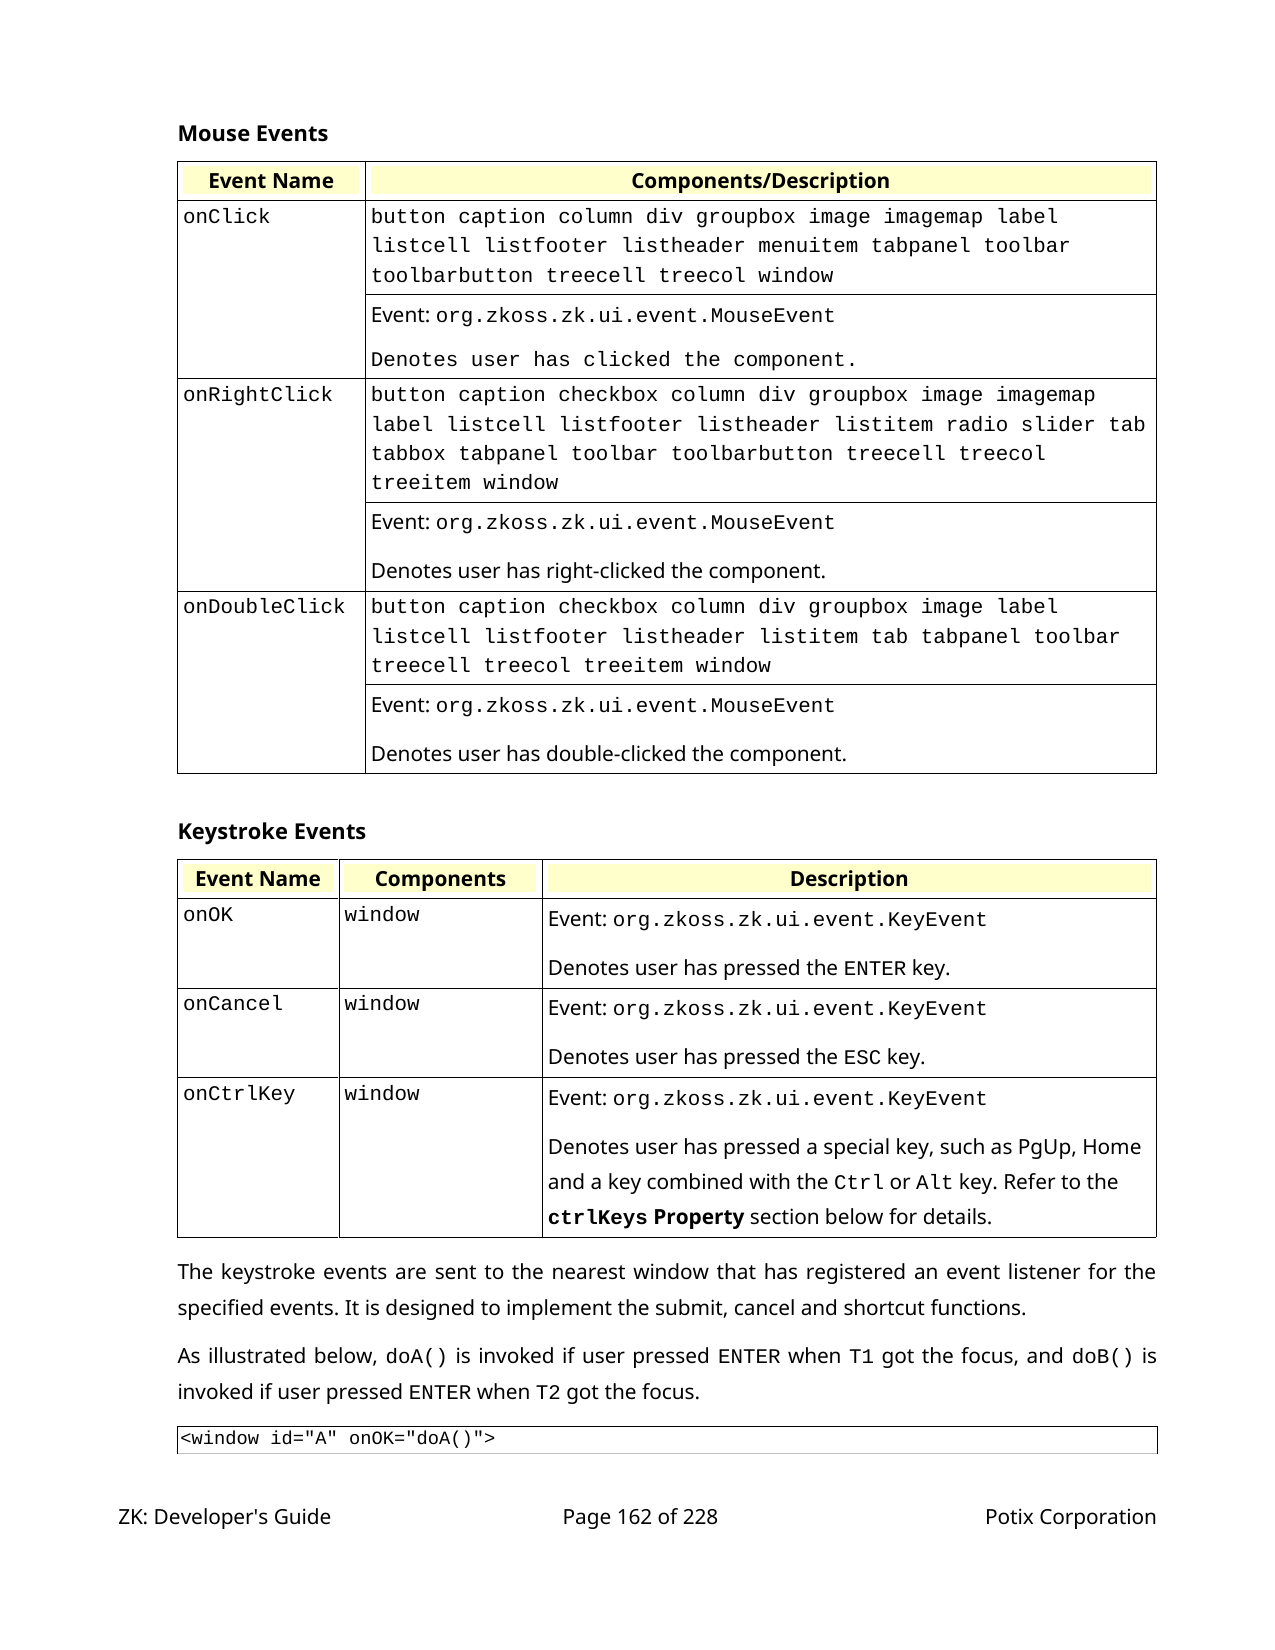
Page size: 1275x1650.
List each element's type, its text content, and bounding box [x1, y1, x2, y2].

subtitle Keystroke Events [177, 816, 1157, 846]
table_cell window [340, 1078, 542, 1237]
table_header Components/Description [366, 162, 1156, 200]
table_cell window [340, 899, 542, 988]
table_header Event Name [178, 860, 338, 898]
table_header button caption column div groupbox image imagemap label listcell listfooter listheader menuitem tabpanel toolbar toolbarbutton treecell treecol window [366, 201, 1156, 294]
table_cell onCancel [178, 989, 338, 1077]
table_cell Event: org.zkoss.zk.ui.event.KeyEvent Denotes user has pressed the ESC key. [543, 989, 1156, 1077]
subtitle Mouse Events [177, 118, 1157, 148]
text The keystroke events are sent to the nearest window that has registered an event listener for the specified events. It is designed to implement the submit, cancel and shortcut functions. [177, 1257, 1157, 1321]
table_cell Event: org.zkoss.zk.ui.event.KeyEvent Denotes user has pressed a special key, such as PgUp, Home and a key combined with the Ctrl or Alt key. Refer to the ctrlKeys Property section below for details. [543, 1078, 1156, 1237]
table_header button caption checkbox column div groupbox image imagemap label listcell listfooter listheader listitem radio slider tab tabbox tabpanel toolbar toolbarbutton treecell treecol treeitem window [366, 379, 1156, 502]
table_cell Event: org.zkoss.zk.ui.event.MouseEvent Denotes user has clicked the component. [366, 295, 1156, 378]
table_cell onClick [178, 201, 365, 378]
table_cell Event: org.zkoss.zk.ui.event.MouseEvent Denotes user has right-clicked the component. [366, 503, 1156, 591]
table_header Description [543, 860, 1156, 898]
table_cell onDoubleClick [178, 592, 365, 773]
text <window id="A" onOK="doA()"> [178, 1427, 1157, 1453]
table_header Components [340, 860, 542, 898]
table_cell window [340, 989, 542, 1077]
table_cell onCtrlKey [178, 1078, 338, 1237]
table_cell onRightClick [178, 379, 365, 591]
table_cell Event: org.zkoss.zk.ui.event.MouseEvent Denotes user has double-clicked the component. [366, 685, 1156, 773]
table_cell onOK [178, 899, 338, 988]
table_cell Event: org.zkoss.zk.ui.event.KeyEvent Denotes user has pressed the ENTER key. [543, 899, 1156, 988]
table_header button caption checkbox column div groupbox image label listcell listfooter listheader listitem tab tabpanel toolbar treecell treecol treeitem window [366, 592, 1156, 684]
text As illustrated below, doA() is invoked if user pressed ENTER when T1 got the focus, and doB() is invoked if user pressed ENTER when T2 got the focus. [177, 1342, 1157, 1406]
table_header Event Name [178, 162, 365, 200]
